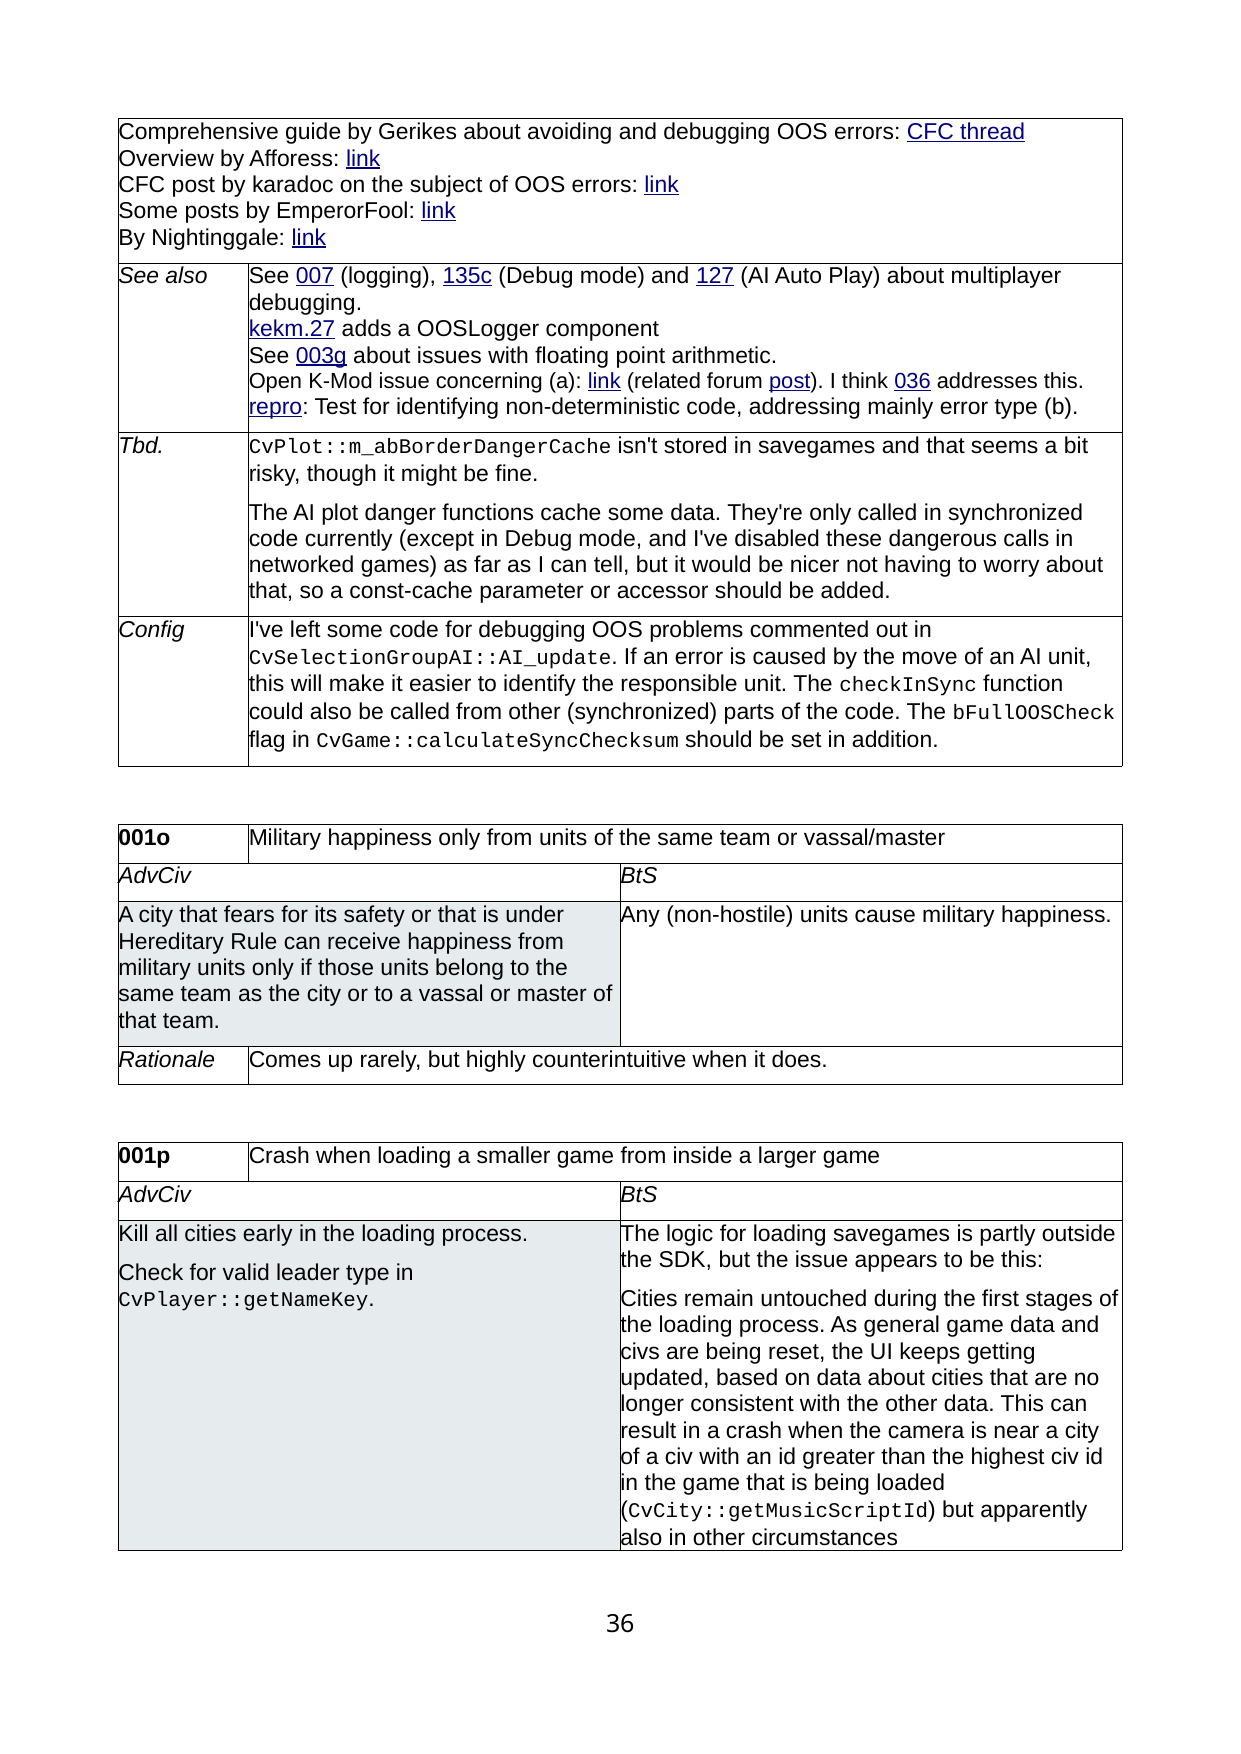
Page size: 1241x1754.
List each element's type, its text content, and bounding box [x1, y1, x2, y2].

table_cell See also [119, 264, 248, 432]
table_cell Comprehensive guide by Gerikes about avoiding and debugging OOS errors: CFC thread Overview by Afforess: link CFC post by karadoc on the subject of OOS errors: link Some posts by EmperorFool: link By Nightinggale: link [119, 119, 1122, 262]
table_header 001p [119, 1143, 248, 1181]
table_cell BtS [621, 864, 1122, 901]
table_cell AdvCiv [119, 1182, 620, 1220]
table_header Crash when loading a smaller game from inside a larger game [249, 1143, 1122, 1181]
table_cell Tbd. [119, 433, 248, 616]
table_header Military happiness only from units of the same team or vassal/master [249, 825, 1122, 862]
table_cell Rationale [119, 1047, 248, 1084]
table_cell I've left some code for debugging OOS problems commented out in CvSelectionGroupAI::AI_update. If an error is caused by the move of an AI unit, this will make it easier to identify the responsible unit. The checkInSync function could also be called from other (synchronized) parts of the code. The bFullOOSCheck flag in CvGame::calculateSyncChecksum should be set in addition. [249, 617, 1122, 766]
table_cell CvPlot::m_abBorderDangerCache isn't stored in savegames and that seems a bit risky, though it might be fine. The AI plot danger functions cache some data. They're only called in synchronized code currently (except in Debug mode, and I've disabled these dangerous calls in networked games) as far as I can tell, but it would be nicer not having to worry about that, so a const-cache parameter or accessor should be added. [249, 433, 1122, 616]
table_cell AdvCiv [119, 864, 620, 901]
table_cell BtS [621, 1182, 1122, 1220]
table_cell Any (non-hostile) units cause military happiness. [621, 902, 1122, 1046]
table_cell Config [119, 617, 248, 766]
table_cell See 007 (logging), 135c (Debug mode) and 127 (AI Auto Play) about multiplayer debugging. kekm.27 adds a OOSLogger component See 003g about issues with floating point arithmetic. Open K-Mod issue concerning (a): link (related forum post). I think 036 addresses this. repro: Test for identifying non-deterministic code, addressing mainly error type (b). [249, 264, 1122, 432]
table_cell A city that fears for its safety or that is under Hereditary Rule can receive happiness from military units only if those units belong to the same team as the city or to a vassal or master of that team. [119, 902, 620, 1046]
table_cell Comes up rarely, but highly counterintuitive when it does. [249, 1047, 1122, 1084]
table_cell The logic for loading savegames is partly outside the SDK, but the issue appears to be this: Cities remain untouched during the first stages of the loading process. As general game data and civs are being reset, the UI keeps getting updated, based on data about cities that are no longer consistent with the other data. This can result in a crash when the camera is near a city of a civ with an id greater than the highest civ id in the game that is being loaded (CvCity::getMusicScriptId) but apparently also in other circumstances [621, 1221, 1122, 1550]
table_cell Kill all cities early in the loading process. Check for valid leader type in CvPlayer::getNameKey. [119, 1221, 620, 1550]
table_header 001o [119, 825, 248, 862]
